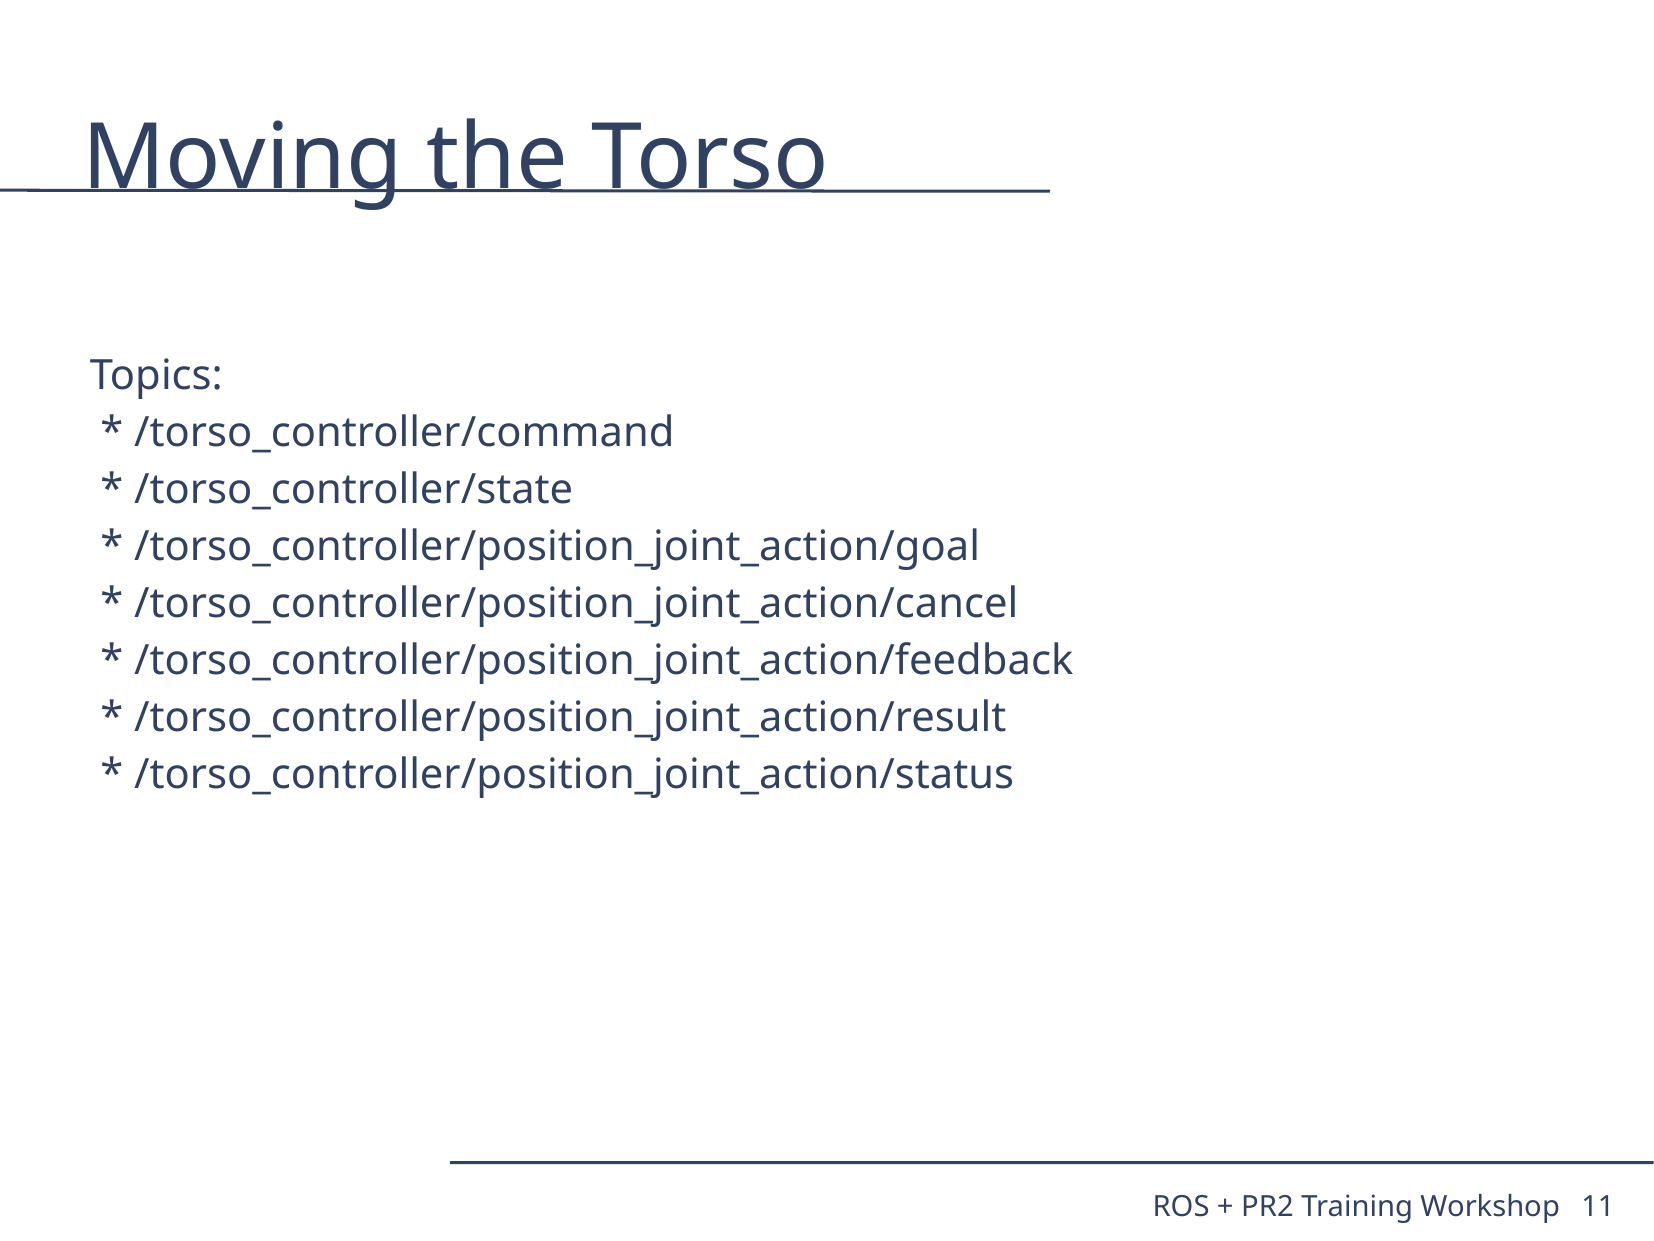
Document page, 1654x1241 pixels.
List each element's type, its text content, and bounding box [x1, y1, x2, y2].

text_box [221, 565, 1459, 636]
title Moving the Torso [82, 49, 1571, 257]
text_box Topics: * /torso_controller/command * /torso_controller/state * /torso_controller/position_joint_action/goal * /torso_controller/position_joint_action/cancel * /torso_controller/position_joint_action/feedback * /torso_controller/position_joint_action/result * /torso_controller/position_joint_action/status [75, 337, 1201, 721]
